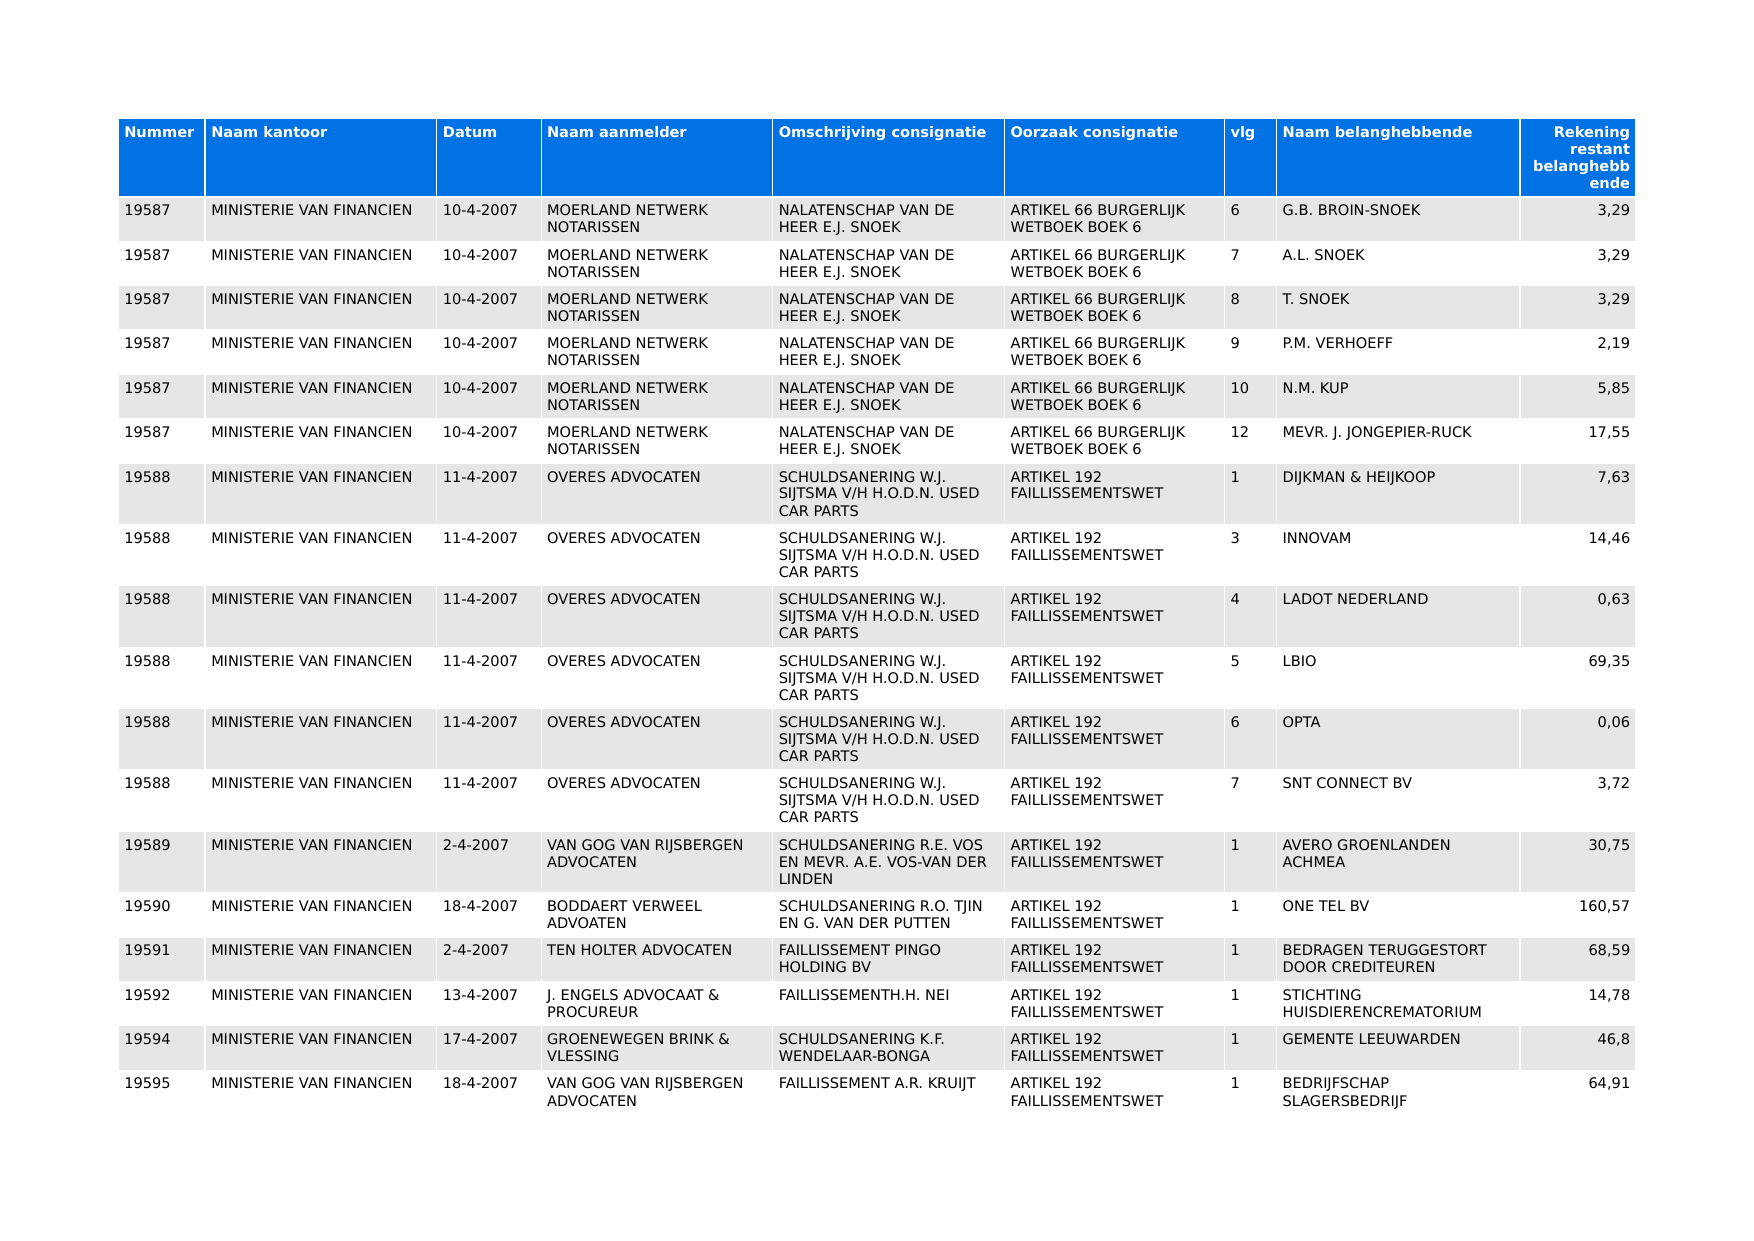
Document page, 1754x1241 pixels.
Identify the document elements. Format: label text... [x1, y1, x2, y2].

table_cell MINISTERIE VAN FINANCIEN [206, 198, 436, 241]
table_cell 19595 [119, 1071, 204, 1114]
table_cell 1 [1225, 893, 1276, 937]
table_cell ARTIKEL 192 FAILLISSEMENTSWET [1005, 893, 1224, 937]
table_cell 14,78 [1521, 982, 1635, 1025]
table_cell 14,46 [1521, 525, 1635, 585]
table_cell OVERES ADVOCATEN [542, 648, 772, 708]
table_cell 19587 [119, 242, 204, 285]
table_cell BEDRIJFSCHAP SLAGERSBEDRIJF [1277, 1071, 1519, 1114]
table_header vlg [1225, 119, 1276, 196]
table_cell MEVR. J. JONGEPIER-RUCK [1277, 419, 1519, 463]
table_cell MINISTERIE VAN FINANCIEN [206, 286, 436, 329]
table_cell 3,72 [1521, 771, 1635, 831]
table_cell 5,85 [1521, 375, 1635, 418]
table_cell MINISTERIE VAN FINANCIEN [206, 982, 436, 1025]
table_cell NALATENSCHAP VAN DE HEER E.J. SNOEK [773, 198, 1004, 241]
table_cell 69,35 [1521, 648, 1635, 708]
table_cell 11-4-2007 [437, 709, 541, 769]
table_cell 3,29 [1521, 242, 1635, 285]
table_cell FAILLISSEMENTH.H. NEI [773, 982, 1004, 1025]
table_header Datum [437, 119, 541, 196]
table_cell MINISTERIE VAN FINANCIEN [206, 375, 436, 418]
table_cell SCHULDSANERING W.J. SIJTSMA V/H H.O.D.N. USED CAR PARTS [773, 709, 1004, 769]
table_cell 46,8 [1521, 1026, 1635, 1070]
table_cell ARTIKEL 66 BURGERLIJK WETBOEK BOEK 6 [1005, 419, 1224, 463]
table_cell MINISTERIE VAN FINANCIEN [206, 586, 436, 647]
table_cell 6 [1225, 709, 1276, 769]
table_cell SCHULDSANERING W.J. SIJTSMA V/H H.O.D.N. USED CAR PARTS [773, 525, 1004, 585]
table_cell MOERLAND NETWERK NOTARISSEN [542, 198, 772, 241]
table_cell LADOT NEDERLAND [1277, 586, 1519, 647]
table_cell MOERLAND NETWERK NOTARISSEN [542, 419, 772, 463]
table_cell STICHTING HUISDIERENCREMATORIUM [1277, 982, 1519, 1025]
table_cell 1 [1225, 832, 1276, 892]
table_cell 19590 [119, 893, 204, 937]
table_cell 1 [1225, 464, 1276, 524]
table_cell ARTIKEL 66 BURGERLIJK WETBOEK BOEK 6 [1005, 331, 1224, 374]
table_cell OPTA [1277, 709, 1519, 769]
table_cell 11-4-2007 [437, 648, 541, 708]
table_cell SCHULDSANERING W.J. SIJTSMA V/H H.O.D.N. USED CAR PARTS [773, 771, 1004, 831]
table_cell 1 [1225, 1026, 1276, 1070]
table_header Naam kantoor [206, 119, 436, 196]
table_cell FAILLISSEMENT PINGO HOLDING BV [773, 938, 1004, 981]
table_cell P.M. VERHOEFF [1277, 331, 1519, 374]
table_cell ARTIKEL 192 FAILLISSEMENTSWET [1005, 586, 1224, 647]
table_cell 11-4-2007 [437, 464, 541, 524]
table_cell MINISTERIE VAN FINANCIEN [206, 832, 436, 892]
table_header Naam belanghebbende [1277, 119, 1519, 196]
table_cell SCHULDSANERING W.J. SIJTSMA V/H H.O.D.N. USED CAR PARTS [773, 586, 1004, 647]
table_cell SCHULDSANERING R.O. TJIN EN G. VAN DER PUTTEN [773, 893, 1004, 937]
table_cell 3,29 [1521, 198, 1635, 241]
table_cell OVERES ADVOCATEN [542, 464, 772, 524]
table_cell T. SNOEK [1277, 286, 1519, 329]
table_cell 2-4-2007 [437, 832, 541, 892]
table_cell 19588 [119, 525, 204, 585]
table_cell 19588 [119, 648, 204, 708]
table_cell VAN GOG VAN RIJSBERGEN ADVOCATEN [542, 1071, 772, 1114]
table_cell ARTIKEL 192 FAILLISSEMENTSWET [1005, 832, 1224, 892]
table_cell ONE TEL BV [1277, 893, 1519, 937]
table_cell BODDAERT VERWEEL ADVOATEN [542, 893, 772, 937]
table_cell 11-4-2007 [437, 525, 541, 585]
table_cell 68,59 [1521, 938, 1635, 981]
table_cell 11-4-2007 [437, 586, 541, 647]
table_cell ARTIKEL 192 FAILLISSEMENTSWET [1005, 982, 1224, 1025]
table_cell VAN GOG VAN RIJSBERGEN ADVOCATEN [542, 832, 772, 892]
table_cell 7 [1225, 771, 1276, 831]
table_cell 19588 [119, 586, 204, 647]
table_cell OVERES ADVOCATEN [542, 771, 772, 831]
table_cell 17,55 [1521, 419, 1635, 463]
table_cell SCHULDSANERING W.J. SIJTSMA V/H H.O.D.N. USED CAR PARTS [773, 648, 1004, 708]
table_cell ARTIKEL 66 BURGERLIJK WETBOEK BOEK 6 [1005, 242, 1224, 285]
table_cell 19587 [119, 419, 204, 463]
table_cell ARTIKEL 192 FAILLISSEMENTSWET [1005, 709, 1224, 769]
table_cell 19587 [119, 198, 204, 241]
table_cell 0,06 [1521, 709, 1635, 769]
table_header Oorzaak consignatie [1005, 119, 1224, 196]
table_cell LBIO [1277, 648, 1519, 708]
table_cell MOERLAND NETWERK NOTARISSEN [542, 375, 772, 418]
table_cell SCHULDSANERING R.E. VOS EN MEVR. A.E. VOS-VAN DER LINDEN [773, 832, 1004, 892]
table_cell ARTIKEL 192 FAILLISSEMENTSWET [1005, 1026, 1224, 1070]
table_cell NALATENSCHAP VAN DE HEER E.J. SNOEK [773, 331, 1004, 374]
table_cell ARTIKEL 192 FAILLISSEMENTSWET [1005, 771, 1224, 831]
table_cell 1 [1225, 1071, 1276, 1114]
table_cell INNOVAM [1277, 525, 1519, 585]
table_cell 10-4-2007 [437, 419, 541, 463]
table_cell 8 [1225, 286, 1276, 329]
table_cell ARTIKEL 66 BURGERLIJK WETBOEK BOEK 6 [1005, 198, 1224, 241]
table_cell ARTIKEL 192 FAILLISSEMENTSWET [1005, 648, 1224, 708]
table_cell SCHULDSANERING W.J. SIJTSMA V/H H.O.D.N. USED CAR PARTS [773, 464, 1004, 524]
table_cell G.B. BROIN-SNOEK [1277, 198, 1519, 241]
table_cell MINISTERIE VAN FINANCIEN [206, 331, 436, 374]
table_cell 6 [1225, 198, 1276, 241]
table_cell 1 [1225, 982, 1276, 1025]
table_cell 19589 [119, 832, 204, 892]
table_cell 0,63 [1521, 586, 1635, 647]
table_cell 3,29 [1521, 286, 1635, 329]
table_cell J. ENGELS ADVOCAAT & PROCUREUR [542, 982, 772, 1025]
table_cell 10-4-2007 [437, 242, 541, 285]
table_header Omschrijving consignatie [773, 119, 1004, 196]
table_cell BEDRAGEN TERUGGESTORT DOOR CREDITEUREN [1277, 938, 1519, 981]
table_cell 18-4-2007 [437, 1071, 541, 1114]
table_cell MINISTERIE VAN FINANCIEN [206, 464, 436, 524]
table_cell 2,19 [1521, 331, 1635, 374]
table_cell 10-4-2007 [437, 286, 541, 329]
table_cell 19588 [119, 709, 204, 769]
table_cell 7 [1225, 242, 1276, 285]
table_cell 10-4-2007 [437, 331, 541, 374]
table_cell OVERES ADVOCATEN [542, 709, 772, 769]
table_cell 3 [1225, 525, 1276, 585]
table_cell 17-4-2007 [437, 1026, 541, 1070]
table_cell MINISTERIE VAN FINANCIEN [206, 419, 436, 463]
table_cell 1 [1225, 938, 1276, 981]
table_cell MINISTERIE VAN FINANCIEN [206, 938, 436, 981]
table_cell MINISTERIE VAN FINANCIEN [206, 893, 436, 937]
table_cell MINISTERIE VAN FINANCIEN [206, 525, 436, 585]
table_cell NALATENSCHAP VAN DE HEER E.J. SNOEK [773, 242, 1004, 285]
table_header Nummer [119, 119, 204, 196]
table_cell TEN HOLTER ADVOCATEN [542, 938, 772, 981]
table_cell AVERO GROENLANDEN ACHMEA [1277, 832, 1519, 892]
table_header Naam aanmelder [542, 119, 772, 196]
table_cell 13-4-2007 [437, 982, 541, 1025]
table_cell SCHULDSANERING K.F. WENDELAAR-BONGA [773, 1026, 1004, 1070]
table_cell NALATENSCHAP VAN DE HEER E.J. SNOEK [773, 286, 1004, 329]
table_cell DIJKMAN & HEIJKOOP [1277, 464, 1519, 524]
table_cell 12 [1225, 419, 1276, 463]
table_cell 19591 [119, 938, 204, 981]
table_cell NALATENSCHAP VAN DE HEER E.J. SNOEK [773, 375, 1004, 418]
table_cell 10-4-2007 [437, 198, 541, 241]
table_cell MINISTERIE VAN FINANCIEN [206, 1071, 436, 1114]
table_cell FAILLISSEMENT A.R. KRUIJT [773, 1071, 1004, 1114]
table_cell MINISTERIE VAN FINANCIEN [206, 648, 436, 708]
table_cell ARTIKEL 66 BURGERLIJK WETBOEK BOEK 6 [1005, 375, 1224, 418]
table_header Rekening restant belanghebbende [1521, 119, 1635, 196]
table_cell SNT CONNECT BV [1277, 771, 1519, 831]
table_cell 30,75 [1521, 832, 1635, 892]
table_cell 19587 [119, 331, 204, 374]
table_cell OVERES ADVOCATEN [542, 586, 772, 647]
table_cell 4 [1225, 586, 1276, 647]
table_cell 5 [1225, 648, 1276, 708]
table_cell MINISTERIE VAN FINANCIEN [206, 1026, 436, 1070]
table_cell 10-4-2007 [437, 375, 541, 418]
table_cell NALATENSCHAP VAN DE HEER E.J. SNOEK [773, 419, 1004, 463]
table_cell 18-4-2007 [437, 893, 541, 937]
table_cell ARTIKEL 192 FAILLISSEMENTSWET [1005, 1071, 1224, 1114]
table_cell 10 [1225, 375, 1276, 418]
table_cell MOERLAND NETWERK NOTARISSEN [542, 242, 772, 285]
table_cell 9 [1225, 331, 1276, 374]
table_cell 19587 [119, 286, 204, 329]
table_cell 11-4-2007 [437, 771, 541, 831]
table_cell ARTIKEL 192 FAILLISSEMENTSWET [1005, 938, 1224, 981]
table_cell ARTIKEL 192 FAILLISSEMENTSWET [1005, 525, 1224, 585]
table_cell 19592 [119, 982, 204, 1025]
table_cell 64,91 [1521, 1071, 1635, 1114]
table_cell MOERLAND NETWERK NOTARISSEN [542, 286, 772, 329]
table_cell MINISTERIE VAN FINANCIEN [206, 771, 436, 831]
table_cell 19587 [119, 375, 204, 418]
table_cell ARTIKEL 192 FAILLISSEMENTSWET [1005, 464, 1224, 524]
table_cell 19594 [119, 1026, 204, 1070]
table_cell 2-4-2007 [437, 938, 541, 981]
table_cell GROENEWEGEN BRINK & VLESSING [542, 1026, 772, 1070]
table_cell 19588 [119, 464, 204, 524]
table_cell A.L. SNOEK [1277, 242, 1519, 285]
table_cell OVERES ADVOCATEN [542, 525, 772, 585]
table_cell MINISTERIE VAN FINANCIEN [206, 709, 436, 769]
table_cell 160,57 [1521, 893, 1635, 937]
table_cell MINISTERIE VAN FINANCIEN [206, 242, 436, 285]
table_cell ARTIKEL 66 BURGERLIJK WETBOEK BOEK 6 [1005, 286, 1224, 329]
table_cell N.M. KUP [1277, 375, 1519, 418]
table_cell 19588 [119, 771, 204, 831]
table_cell 7,63 [1521, 464, 1635, 524]
table_cell GEMENTE LEEUWARDEN [1277, 1026, 1519, 1070]
table_cell MOERLAND NETWERK NOTARISSEN [542, 331, 772, 374]
